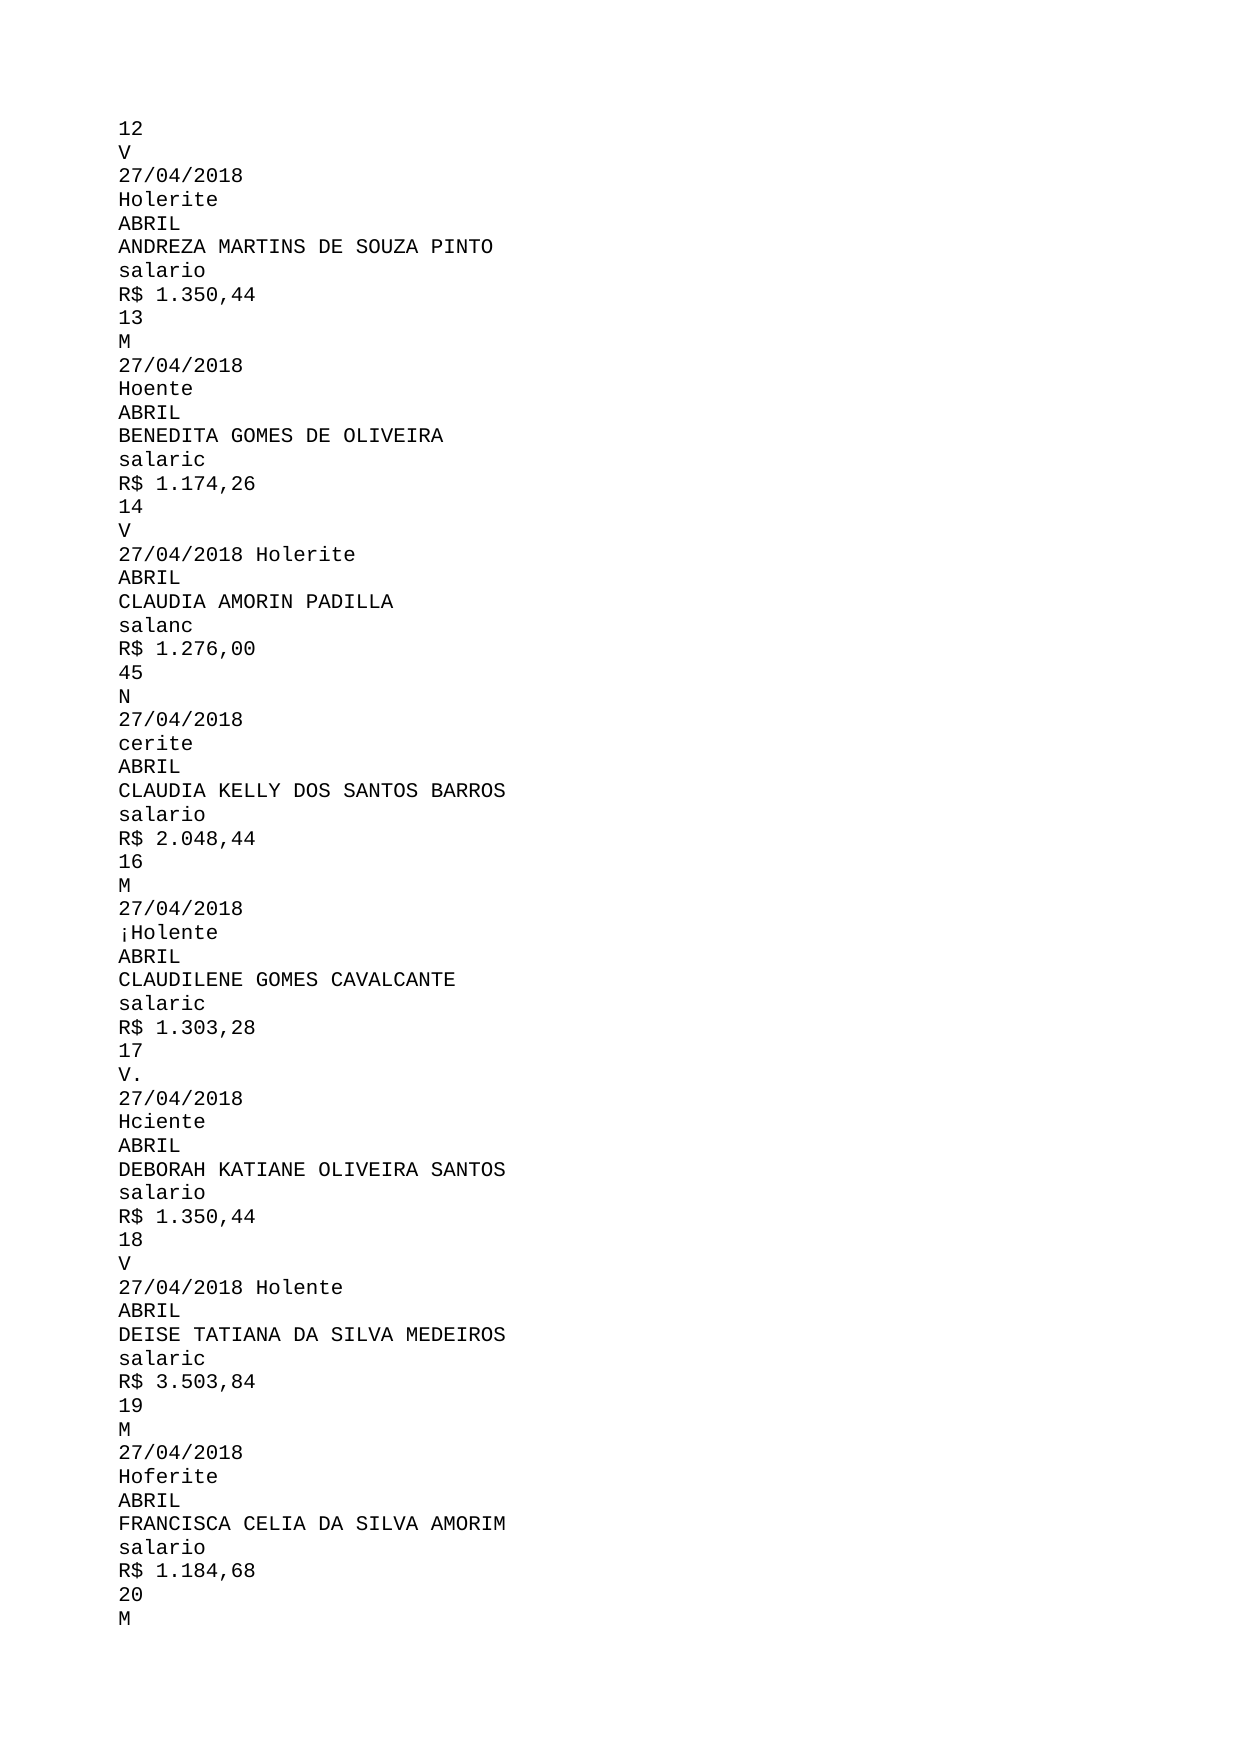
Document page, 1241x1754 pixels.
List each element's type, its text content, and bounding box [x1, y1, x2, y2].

text 20 [118, 1584, 1122, 1608]
text ABRIL [118, 213, 1122, 236]
text Holerite [118, 189, 1122, 213]
text ABRIL [118, 1489, 1122, 1513]
text M [118, 331, 1122, 354]
text DEBORAH KATIANE OLIVEIRA SANTOS [118, 1158, 1122, 1182]
text salanc [118, 615, 1122, 638]
text M [118, 1419, 1122, 1442]
text Hoferite [118, 1466, 1122, 1489]
text R$ 1.184,68 [118, 1561, 1122, 1584]
text 27/04/2018 [118, 1088, 1122, 1111]
text 27/04/2018 [118, 354, 1122, 378]
text M [118, 875, 1122, 898]
text ANDREZA MARTINS DE SOUZA PINTO [118, 236, 1122, 260]
text R$ 1.303,28 [118, 1017, 1122, 1040]
text V [118, 1253, 1122, 1277]
text salaric [118, 1348, 1122, 1371]
text salario [118, 1537, 1122, 1561]
text DEISE TATIANA DA SILVA MEDEIROS [118, 1324, 1122, 1348]
text salario [118, 260, 1122, 284]
text 27/04/2018 Holerite [118, 544, 1122, 567]
text salario [118, 804, 1122, 827]
text ¡Holente [118, 922, 1122, 946]
text 27/04/2018 [118, 898, 1122, 922]
text 17 [118, 1040, 1122, 1064]
text R$ 1.174,26 [118, 473, 1122, 496]
text 27/04/2018 [118, 1442, 1122, 1466]
text 27/04/2018 [118, 709, 1122, 733]
text BENEDITA GOMES DE OLIVEIRA [118, 426, 1122, 449]
text salario [118, 1182, 1122, 1206]
text 27/04/2018 Holente [118, 1277, 1122, 1300]
text CLAUDILENE GOMES CAVALCANTE [118, 969, 1122, 993]
text ABRIL [118, 1135, 1122, 1158]
text ABRIL [118, 1300, 1122, 1324]
text 18 [118, 1229, 1122, 1253]
text 12 [118, 118, 1122, 142]
text Hciente [118, 1111, 1122, 1135]
text 14 [118, 496, 1122, 520]
text 13 [118, 307, 1122, 331]
text R$ 3.503,84 [118, 1371, 1122, 1395]
text salaric [118, 993, 1122, 1017]
text R$ 1.276,00 [118, 638, 1122, 662]
text V [118, 142, 1122, 165]
text Hoente [118, 378, 1122, 402]
text CLAUDIA KELLY DOS SANTOS BARROS [118, 780, 1122, 804]
text R$ 1.350,44 [118, 284, 1122, 307]
text N [118, 686, 1122, 709]
text 19 [118, 1395, 1122, 1419]
text salaric [118, 449, 1122, 473]
text 45 [118, 662, 1122, 686]
text ABRIL [118, 567, 1122, 591]
text R$ 2.048,44 [118, 827, 1122, 851]
text 16 [118, 851, 1122, 875]
text 27/04/2018 [118, 165, 1122, 189]
text M [118, 1608, 1122, 1631]
text ABRIL [118, 757, 1122, 780]
text ABRIL [118, 946, 1122, 969]
text cerite [118, 733, 1122, 757]
text V. [118, 1064, 1122, 1088]
text FRANCISCA CELIA DA SILVA AMORIM [118, 1513, 1122, 1537]
text ABRIL [118, 402, 1122, 426]
text R$ 1.350,44 [118, 1206, 1122, 1229]
text CLAUDIA AMORIN PADILLA [118, 591, 1122, 615]
text V [118, 520, 1122, 544]
